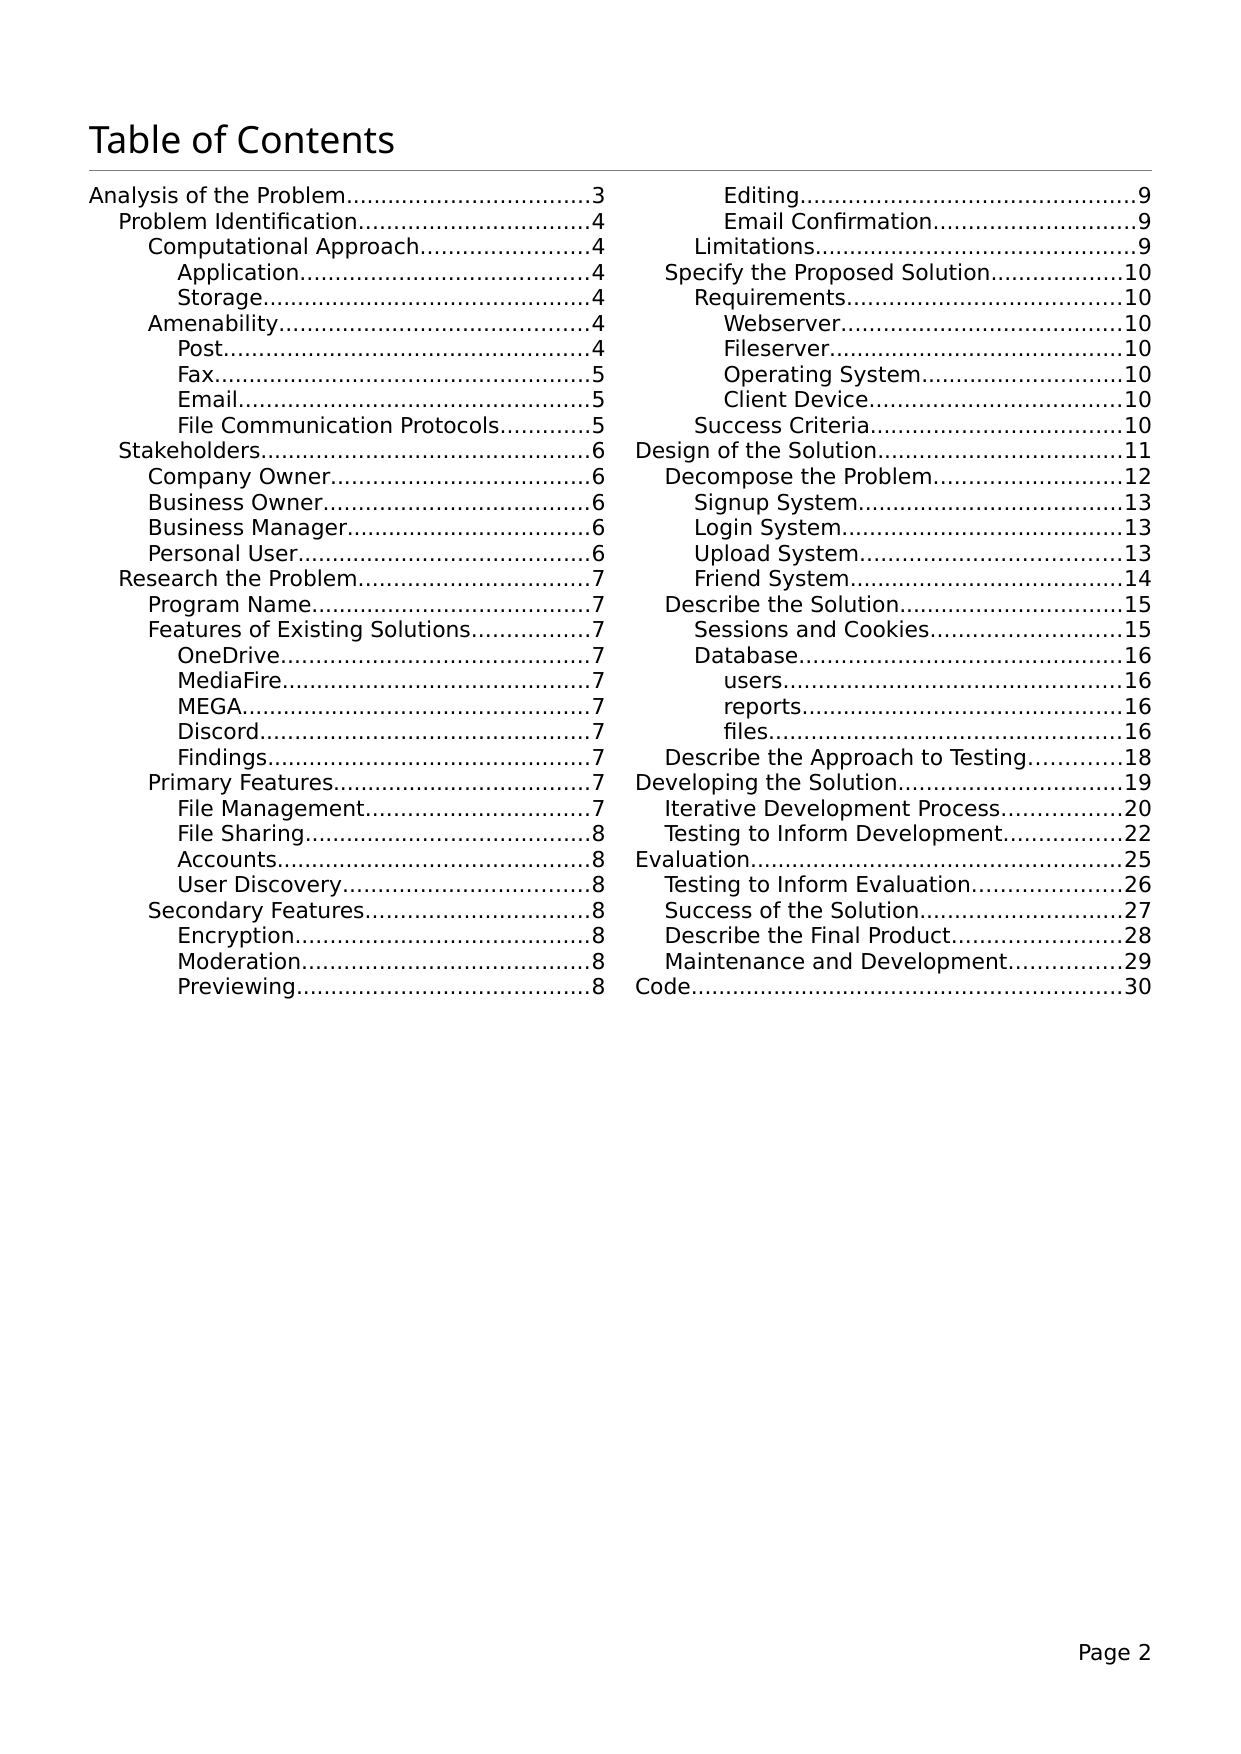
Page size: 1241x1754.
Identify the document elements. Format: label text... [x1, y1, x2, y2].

text Email Confirmation 9 [723, 209, 1152, 234]
text Testing to Inform Evaluation 26 [664, 872, 1152, 898]
text Discord 7 [177, 719, 605, 745]
text Amenability 4 [148, 311, 605, 336]
text Iterative Development Process 20 [664, 796, 1152, 821]
text Problem Identification 4 [118, 209, 605, 234]
text Code 30 [635, 974, 1152, 1000]
text Secondary Features 8 [148, 898, 605, 923]
text Client Device 10 [723, 387, 1152, 413]
text Success of the Solution 27 [664, 898, 1152, 923]
text Analysis of the Problem 3 [88, 183, 605, 209]
text Post 4 [177, 336, 605, 362]
text File Management 7 [177, 796, 605, 821]
text Operating System 10 [723, 362, 1152, 387]
text Success Criteria 10 [694, 413, 1152, 438]
text reports 16 [723, 694, 1152, 719]
text Computational Approach 4 [148, 234, 605, 260]
text Friend System 14 [694, 566, 1152, 592]
text OneDrive 7 [177, 643, 605, 668]
text Login System 13 [694, 515, 1152, 541]
text Stakeholders 6 [118, 438, 605, 464]
text users 16 [723, 668, 1152, 694]
text Developing the Solution 19 [635, 770, 1152, 796]
text Decompose the Problem 12 [664, 464, 1152, 489]
subtitle Table of Contents [88, 113, 1152, 171]
text Fax 5 [177, 362, 605, 387]
text Business Owner 6 [148, 489, 605, 515]
text Maintenance and Development 29 [664, 949, 1152, 974]
text Design of the Solution 11 [635, 438, 1152, 464]
text Describe the Solution 15 [664, 592, 1152, 617]
text File Sharing 8 [177, 821, 605, 847]
text Findings 7 [177, 745, 605, 770]
text files 16 [723, 719, 1152, 745]
text File Communication Protocols 5 [177, 413, 605, 438]
text Limitations 9 [694, 234, 1152, 260]
text Features of Existing Solutions 7 [148, 617, 605, 643]
text Evaluation 25 [635, 847, 1152, 872]
text Upload System 13 [694, 541, 1152, 566]
text Research the Problem 7 [118, 566, 605, 592]
text Accounts 8 [177, 847, 605, 872]
text Storage 4 [177, 285, 605, 311]
text Primary Features 7 [148, 770, 605, 796]
text Email 5 [177, 387, 605, 413]
text MediaFire 7 [177, 668, 605, 694]
text Webserver 10 [723, 311, 1152, 336]
text Business Manager 6 [148, 515, 605, 541]
text User Discovery 8 [177, 872, 605, 898]
text MEGA 7 [177, 694, 605, 719]
text Previewing 8 [177, 974, 605, 1000]
text Sessions and Cookies 15 [694, 617, 1152, 643]
text Describe the Final Product 28 [664, 923, 1152, 949]
text Database 16 [694, 643, 1152, 668]
text Describe the Approach to Testing 18 [664, 745, 1152, 770]
text Company Owner 6 [148, 464, 605, 489]
text Fileserver 10 [723, 336, 1152, 362]
text Application 4 [177, 260, 605, 285]
text Testing to Inform Development 22 [664, 821, 1152, 847]
text Personal User 6 [148, 541, 605, 566]
text Moderation 8 [177, 949, 605, 974]
text Editing 9 [723, 183, 1152, 209]
text Specify the Proposed Solution 10 [664, 260, 1152, 285]
text Requirements 10 [694, 285, 1152, 311]
text Signup System 13 [694, 489, 1152, 515]
text Encryption 8 [177, 923, 605, 949]
text Program Name 7 [148, 592, 605, 617]
